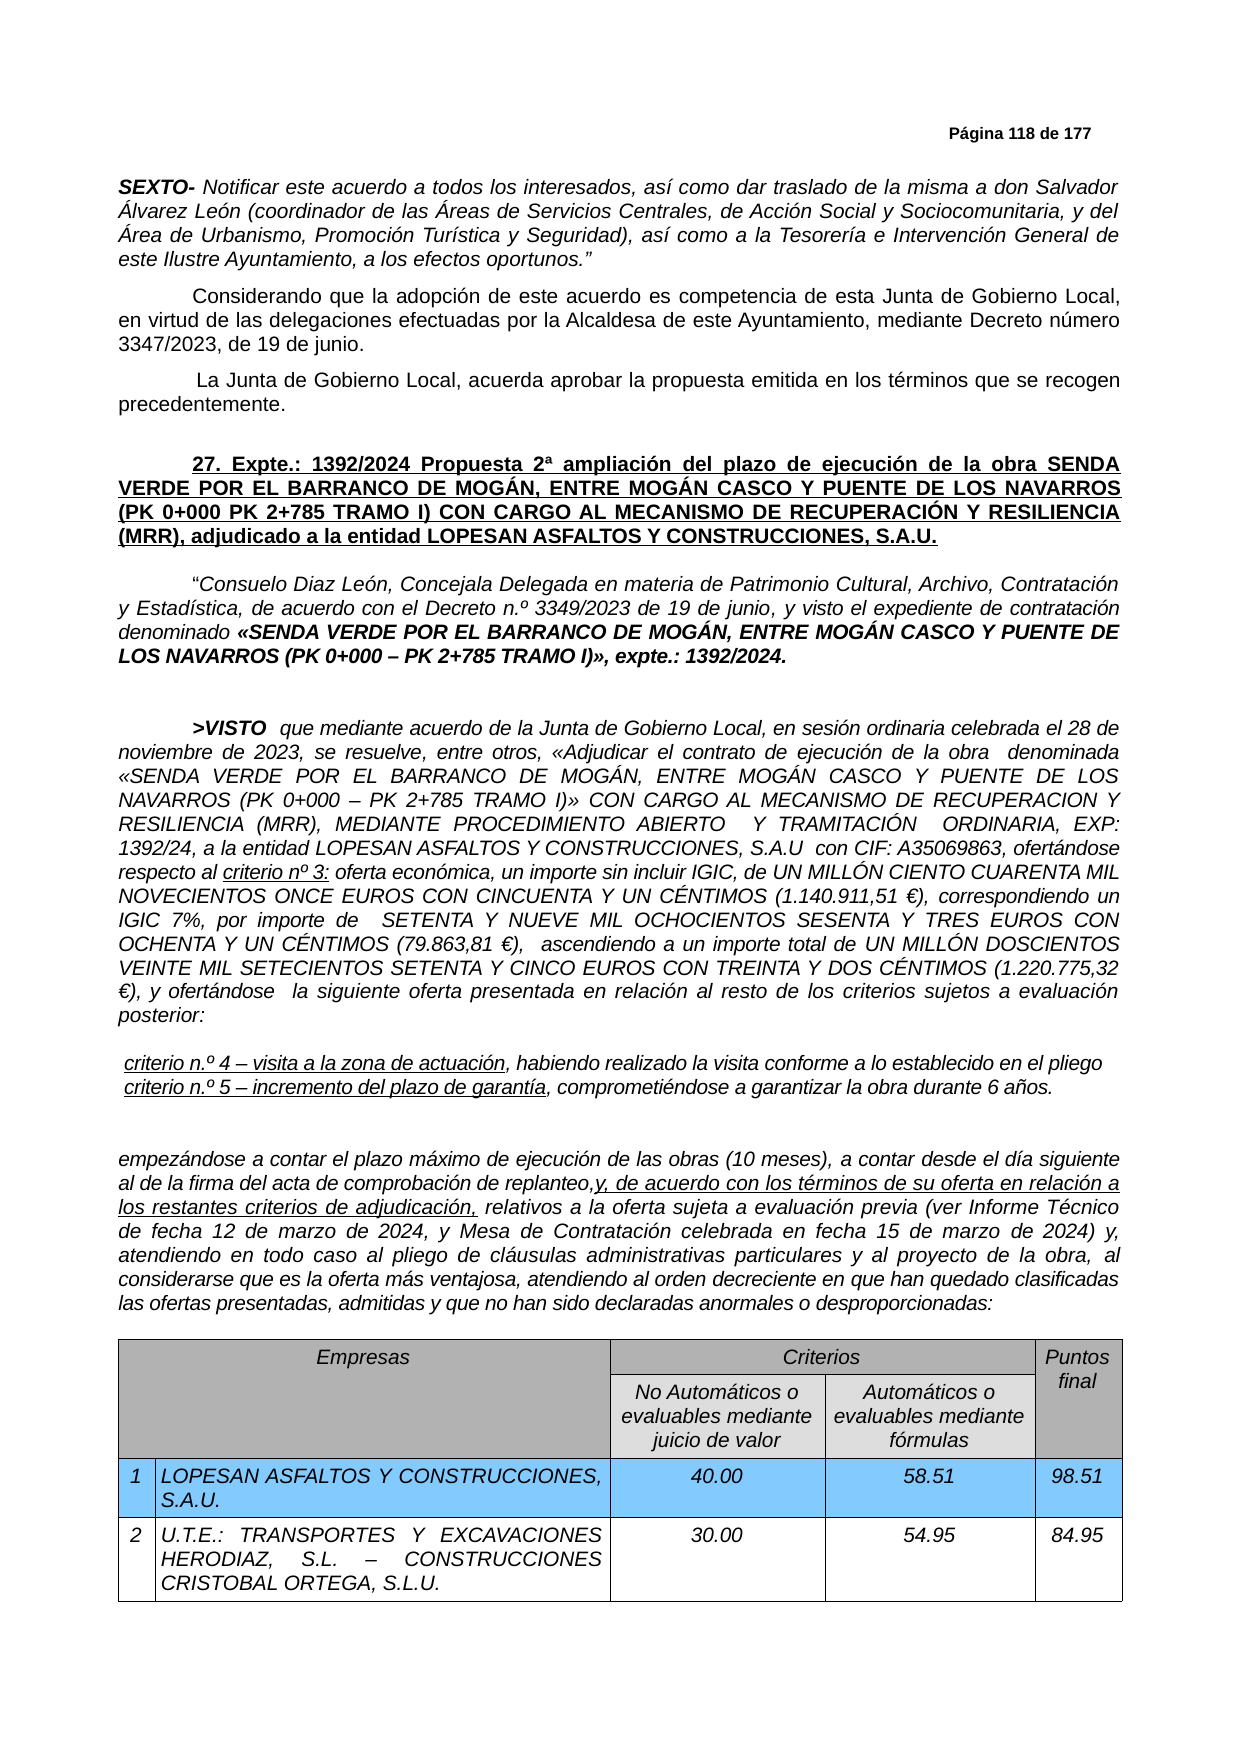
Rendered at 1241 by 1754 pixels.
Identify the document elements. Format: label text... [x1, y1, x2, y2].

text empezándose a contar el plazo máximo de ejecución de las obras (10 meses), a contar desde el día siguiente al de la firma del acta de comprobación de replanteo,y, de acuerdo con los términos de su oferta en relación a los restantes criterios de adjudicación, relativos a la oferta sujeta a evaluación previa (ver Informe Técnico de fecha 12 de marzo de 2024, y Mesa de Contratación celebrada en fecha 15 de marzo de 2024) y, atendiendo en todo caso al pliego de cláusulas administrativas particulares y al proyecto de la obra, al considerarse que es la oferta más ventajosa, atendiendo al orden decreciente en que han quedado clasificadas las ofertas presentadas, admitidas y que no han sido declaradas anormales o desproporcionadas: [118, 1147, 1122, 1315]
text criterio n.º 5 – incremento del plazo de garantía, comprometiéndose a garantizar la obra durante 6 años. [118, 1075, 1122, 1099]
text (PK 0+000 PK 2+785 TRAMO I) CON CARGO AL MECANISMO DE RECUPERACIÓN Y RESILIENCIA (MRR), adjudicado a la entidad LOPESAN ASFALTOS Y CONSTRUCCIONES, S.A.U. [118, 498, 1122, 548]
table_cell LOPESAN ASFALTOS Y CONSTRUCCIONES, S.A.U. [156, 1459, 610, 1517]
text “Consuelo Diaz León, Concejala Delegada en materia de Patrimonio Cultural, Archivo, Contratación y Estadística, de acuerdo con el Decreto n.º 3349/2023 de 19 de junio, y visto el expediente de contratación denominado «SENDA VERDE POR EL BARRANCO DE MOGÁN, ENTRE MOGÁN CASCO Y PUENTE DE LOS NAVARROS (PK 0+000 – PK 2+785 TRAMO I)», expte.: 1392/2024. [118, 572, 1122, 668]
text criterio n.º 4 – visita a la zona de actuación, habiendo realizado la visita conforme a lo establecido en el pliego [118, 1051, 1122, 1075]
table_cell 2 [119, 1518, 155, 1601]
text 27. Expte.: 1392/2024 Propuesta 2ª ampliación del plazo de ejecución de la obra SENDA VERDE POR EL BARRANCO DE MOGÁN, ENTRE MOGÁN CASCO Y PUENTE DE LOS NAVARROS [118, 452, 1122, 497]
text Considerando que la adopción de este acuerdo es competencia de esta Junta de Gobierno Local, en virtud de las delegaciones efectuadas por la Alcaldesa de este Ayuntamiento, mediante Decreto número 3347/2023, de 19 de junio. [118, 283, 1122, 355]
table_cell 98,51 [1036, 1459, 1122, 1517]
table_cell No Automáticos o evaluables mediante juicio de valor [611, 1375, 825, 1458]
table_header Puntos final [1036, 1340, 1122, 1458]
table_cell 84,95 [1036, 1518, 1122, 1601]
table_cell U.T.E.: TRANSPORTES Y EXCAVACIONES HERODIAZ, S.L. – CONSTRUCCIONES CRISTOBAL ORTEGA, S.L.U. [156, 1518, 610, 1601]
table_cell 1 [119, 1459, 155, 1517]
table_header Empresas [119, 1340, 610, 1458]
text >VISTO que mediante acuerdo de la Junta de Gobierno Local, en sesión ordinaria celebrada el 28 de noviembre de 2023, se resuelve, entre otros, «Adjudicar el contrato de ejecución de la obra denominada «SENDA VERDE POR EL BARRANCO DE MOGÁN, ENTRE MOGÁN CASCO Y PUENTE DE LOS NAVARROS (PK 0+000 – PK 2+785 TRAMO I)» CON CARGO AL MECANISMO DE RECUPERACION Y RESILIENCIA (MRR), MEDIANTE PROCEDIMIENTO ABIERTO Y TRAMITACIÓN ORDINARIA, EXP: 1392/24, a la entidad LOPESAN ASFALTOS Y CONSTRUCCIONES, S.A.U con CIF: A35069863, ofertándose respecto al criterio nº 3: oferta económica, un importe sin incluir IGIC, de UN MILLÓN CIENTO CUARENTA MIL NOVECIENTOS ONCE EUROS CON CINCUENTA Y UN CÉNTIMOS (1.140.911,51 €), correspondiendo un IGIC 7%, por importe de SETENTA Y NUEVE MIL OCHOCIENTOS SESENTA Y TRES EUROS CON OCHENTA Y UN CÉNTIMOS (79.863,81 €), ascendiendo a un importe total de UN MILLÓN DOSCIENTOS VEINTE MIL SETECIENTOS SETENTA Y CINCO EUROS CON TREINTA Y DOS CÉNTIMOS (1.220.775,32 €), y ofertándose la siguiente oferta presentada en relación al resto de los criterios sujetos a evaluación posterior: [118, 716, 1122, 1027]
table_cell Automáticos o evaluables mediante fórmulas [826, 1375, 1035, 1458]
table_cell 30,00 [611, 1518, 825, 1601]
table_header Criterios [611, 1340, 1035, 1374]
table_cell 58,51 [826, 1459, 1035, 1517]
table_cell 54,95 [826, 1518, 1035, 1601]
text SEXTO- Notificar este acuerdo a todos los interesados, así como dar traslado de la misma a don Salvador Álvarez León (coordinador de las Áreas de Servicios Centrales, de Acción Social y Sociocomunitaria, y del Área de Urbanismo, Promoción Turística y Seguridad), así como a la Tesorería e Intervención General de este Ilustre Ayuntamiento, a los efectos oportunos.” [118, 175, 1122, 271]
table_cell 40,00 [611, 1459, 825, 1517]
text La Junta de Gobierno Local, acuerda aprobar la propuesta emitida en los términos que se recogen precedentemente. [118, 368, 1122, 416]
